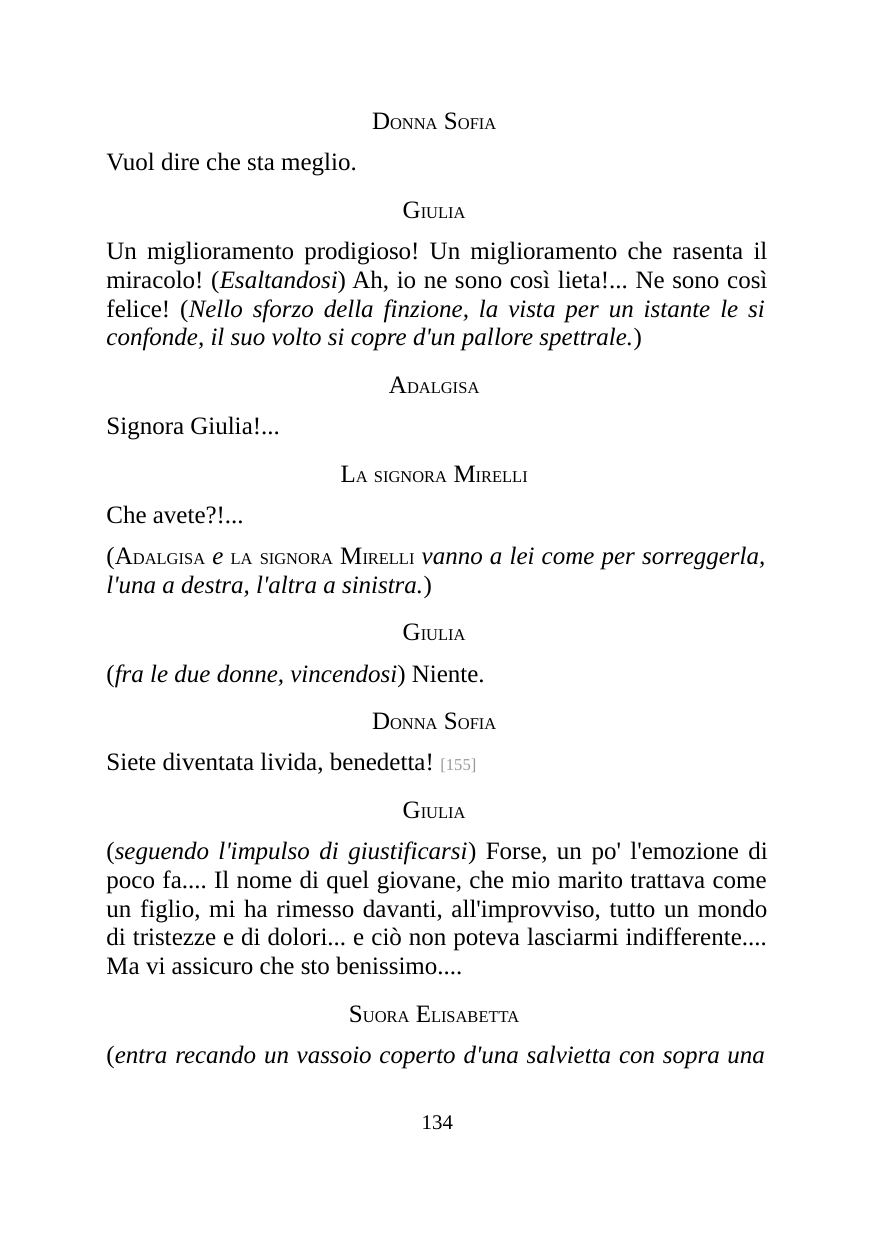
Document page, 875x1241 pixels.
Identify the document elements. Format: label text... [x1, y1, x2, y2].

text Giulia [106, 617, 768, 646]
text Giulia [106, 795, 768, 824]
text (entra recando un vassoio coperto d'una salvietta con sopra una [106, 1040, 768, 1069]
text Giulia [106, 195, 768, 224]
text Suora Elisabetta [106, 999, 768, 1027]
text Che avete?!... [106, 500, 768, 529]
text (seguendo l'impulso di giustificarsi) Forse, un po' l'emozione di poco fa.... Il nome di quel giovane, che mio marito trattava come un figlio, mi ha rimesso davanti, all'improvviso, tutto un mondo di tristezze e di dolori... e ciò non poteva lasciarmi indifferente.... Ma vi assicuro che sto benissimo.... [106, 836, 768, 980]
text Donna Sofia [106, 706, 768, 735]
text Adalgisa [106, 370, 768, 399]
text Signora Giulia!... [106, 411, 768, 440]
text Un miglioramento prodigioso! Un miglioramento che rasenta il miracolo! (Esaltandosi) Ah, io ne sono così lieta!... Ne sono così felice! (Nello sforzo della finzione, la vista per un istante le si confonde, il suo volto si copre d'un pallore spettrale.) [106, 236, 768, 351]
text Donna Sofia [106, 106, 768, 135]
text Vuol dire che sta meglio. [106, 147, 768, 176]
text Siete diventata livida, benedetta! [155] [106, 747, 768, 776]
text (Adalgisa e la signora Mirelli vanno a lei come per sorreggerla, l'una a destra, l'altra a sinistra.) [106, 541, 768, 599]
text (fra le due donne, vincendosi) Niente. [106, 659, 768, 687]
text La signora Mirelli [106, 459, 768, 487]
